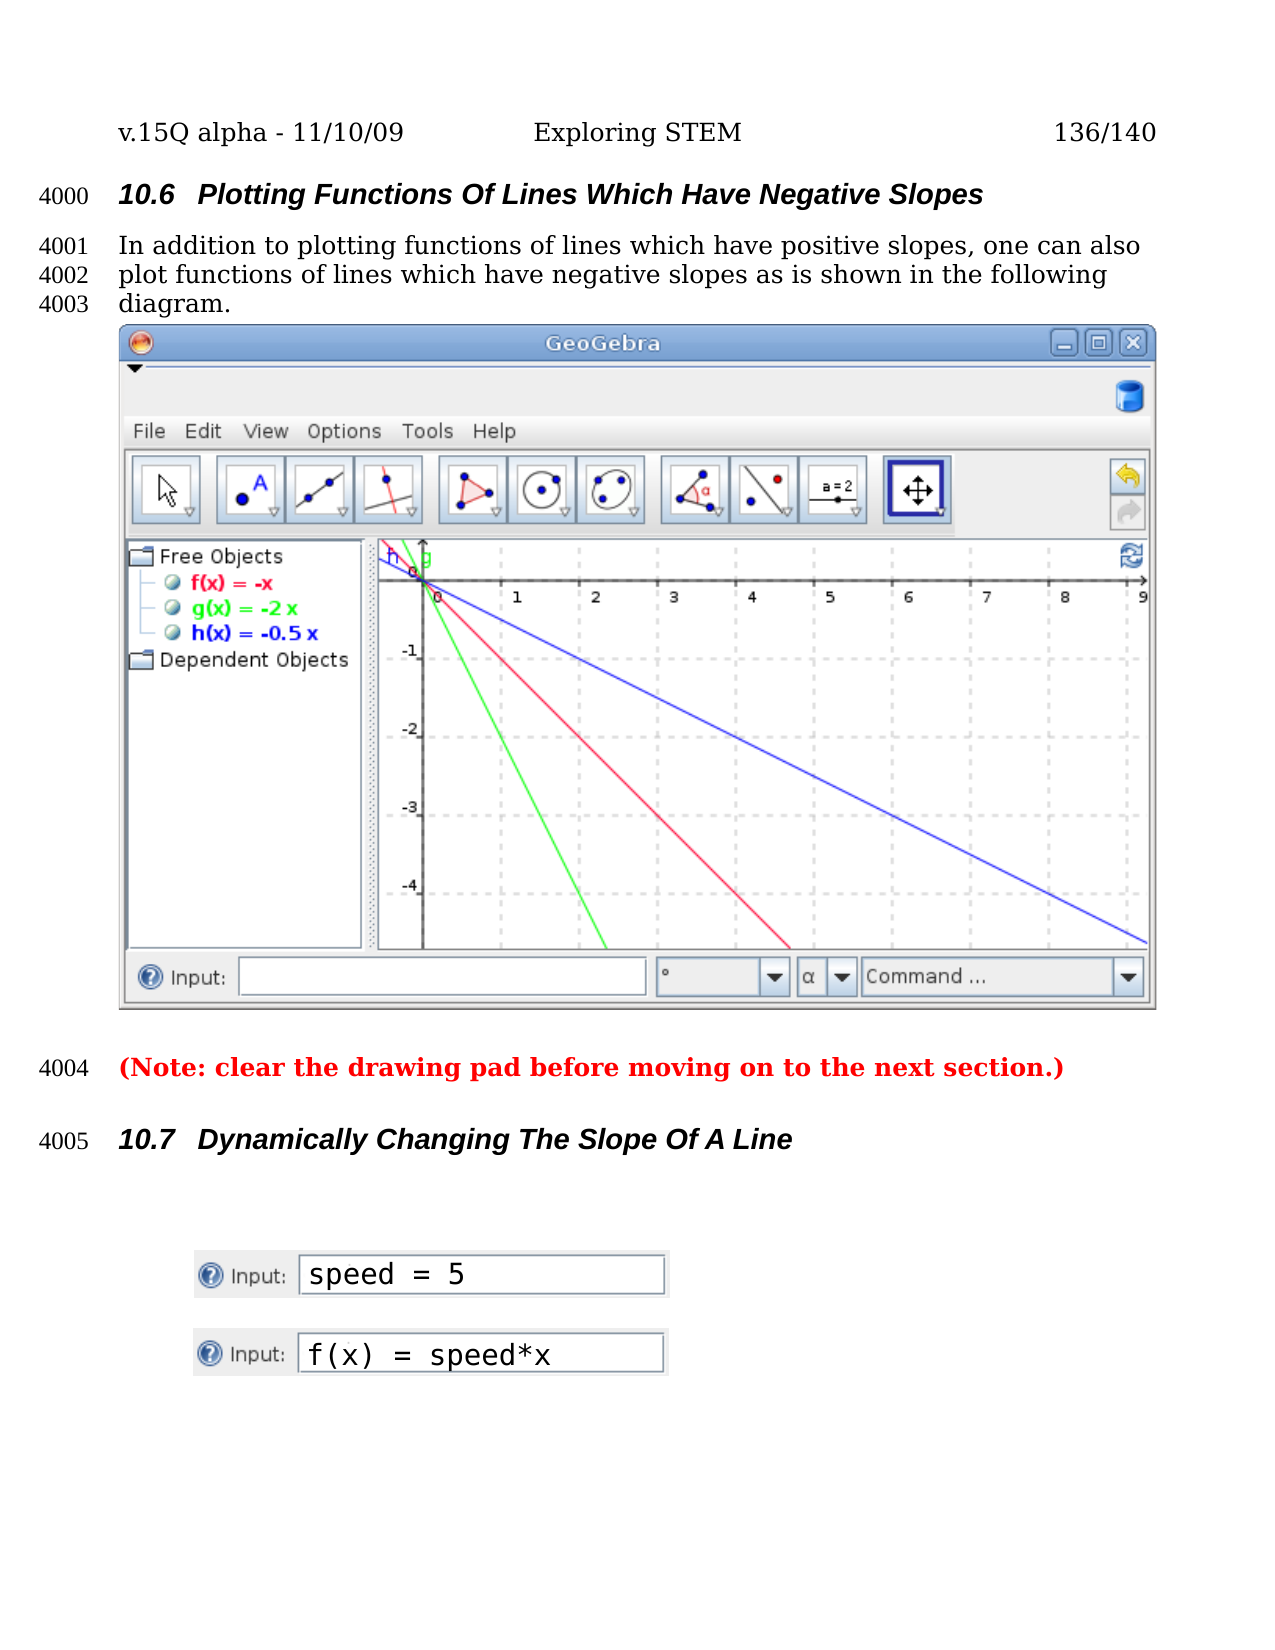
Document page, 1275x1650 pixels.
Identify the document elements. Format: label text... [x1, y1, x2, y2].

subtitle Plotting Functions Of Lines Which Have Negative Slopes [118, 177, 1157, 210]
text In addition to plotting functions of lines which have positive slopes, one can also plot functions of lines which have negative slopes as is shown in the following diagram. [118, 231, 1157, 319]
subtitle Dynamically Changing The Slope Of A Line [118, 1122, 1157, 1155]
text (Note: clear the drawing pad before moving on to the next section.) [118, 1053, 1157, 1083]
picture [118, 324, 1157, 1010]
